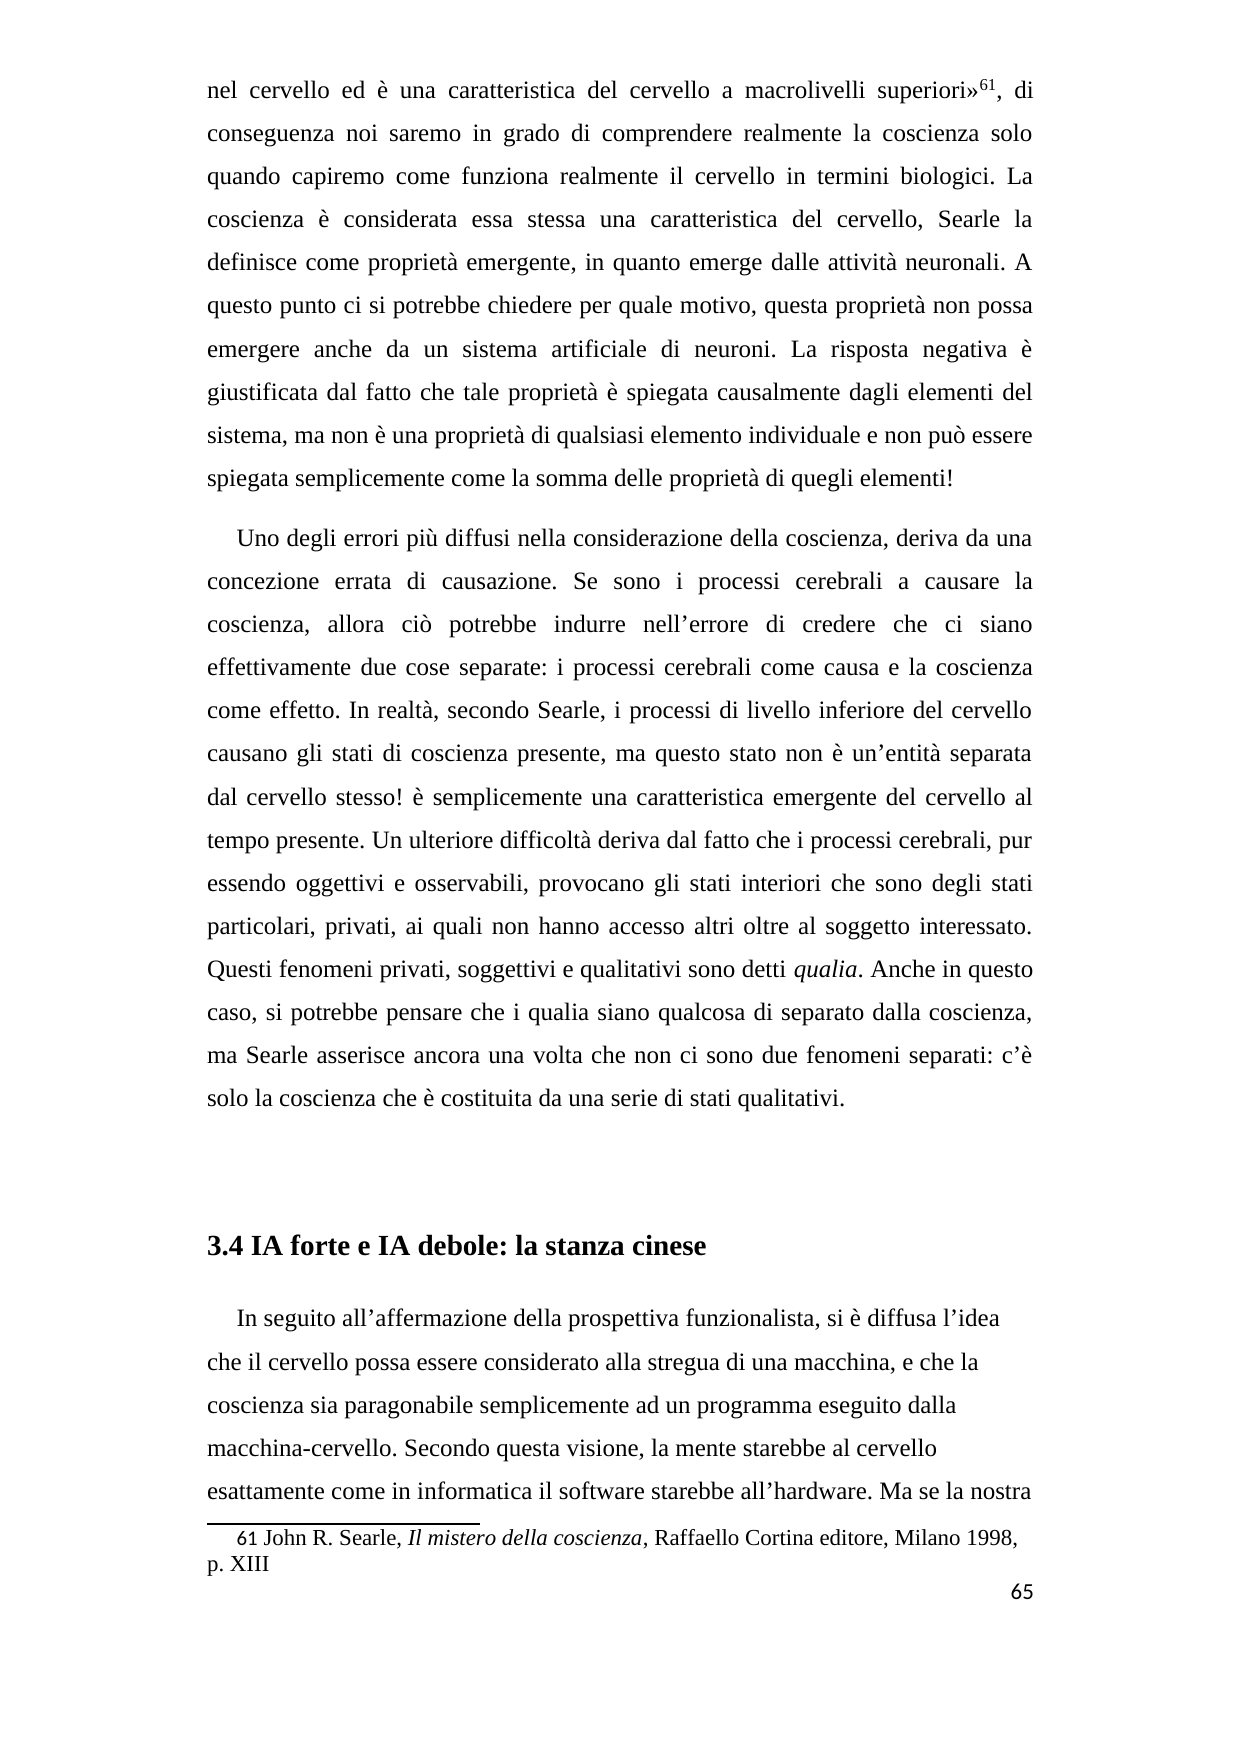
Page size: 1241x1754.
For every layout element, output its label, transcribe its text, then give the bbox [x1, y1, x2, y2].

text nel cervello ed è una caratteristica del cervello a macrolivelli superiori», di conseguenza noi saremo in grado di comprendere realmente la coscienza solo quando capiremo come funziona realmente il cervello in termini biologici. La coscienza è considerata essa stessa una caratteristica del cervello, Searle la definisce come proprietà emergente, in quanto emerge dalle attività neuronali. A questo punto ci si potrebbe chiedere per quale motivo, questa proprietà non possa emergere anche da un sistema artificiale di neuroni. La risposta negativa è giustificata dal fatto che tale proprietà è spiegata causalmente dagli elementi del sistema, ma non è una proprietà di qualsiasi elemento individuale e non può essere spiegata semplicemente come la somma delle proprietà di quegli elementi! [207, 75, 1033, 492]
subtitle 3.4 IA forte e IA debole: la stanza cinese [207, 1228, 1033, 1262]
text Uno degli errori più diffusi nella considerazione della coscienza, deriva da una concezione errata di causazione. Se sono i processi cerebrali a causare la coscienza, allora ciò potrebbe indurre nell’errore di credere che ci siano effettivamente due cose separate: i processi cerebrali come causa e la coscienza come effetto. In realtà, secondo Searle, i processi di livello inferiore del cervello causano gli stati di coscienza presente, ma questo stato non è un’entità separata dal cervello stesso! è semplicemente una caratteristica emergente del cervello al tempo presente. Un ulteriore difficoltà deriva dal fatto che i processi cerebrali, pur essendo oggettivi e osservabili, provocano gli stati interiori che sono degli stati particolari, privati, ai quali non hanno accesso altri oltre al soggetto interessato. Questi fenomeni privati, soggettivi e qualitativi sono detti qualia. Anche in questo caso, si potrebbe pensare che i qualia siano qualcosa di separato dalla coscienza, ma Searle asserisce ancora una volta che non ci sono due fenomeni separati: c’è solo la coscienza che è costituita da una serie di stati qualitativi. [207, 523, 1033, 1112]
text John R. Searle, Il mistero della coscienza, Raffaello Cortina editore, Milano 1998, p. XIII [207, 1524, 1033, 1577]
text In seguito all’affermazione della prospettiva funzionalista, si è diffusa l’idea che il cervello possa essere considerato alla stregua di una macchina, e che la coscienza sia paragonabile semplicemente ad un programma eseguito dalla macchina-cervello. Secondo questa visione, la mente starebbe al cervello esattamente come in informatica il software starebbe all’hardware. Ma se la nostra [207, 1303, 1033, 1505]
